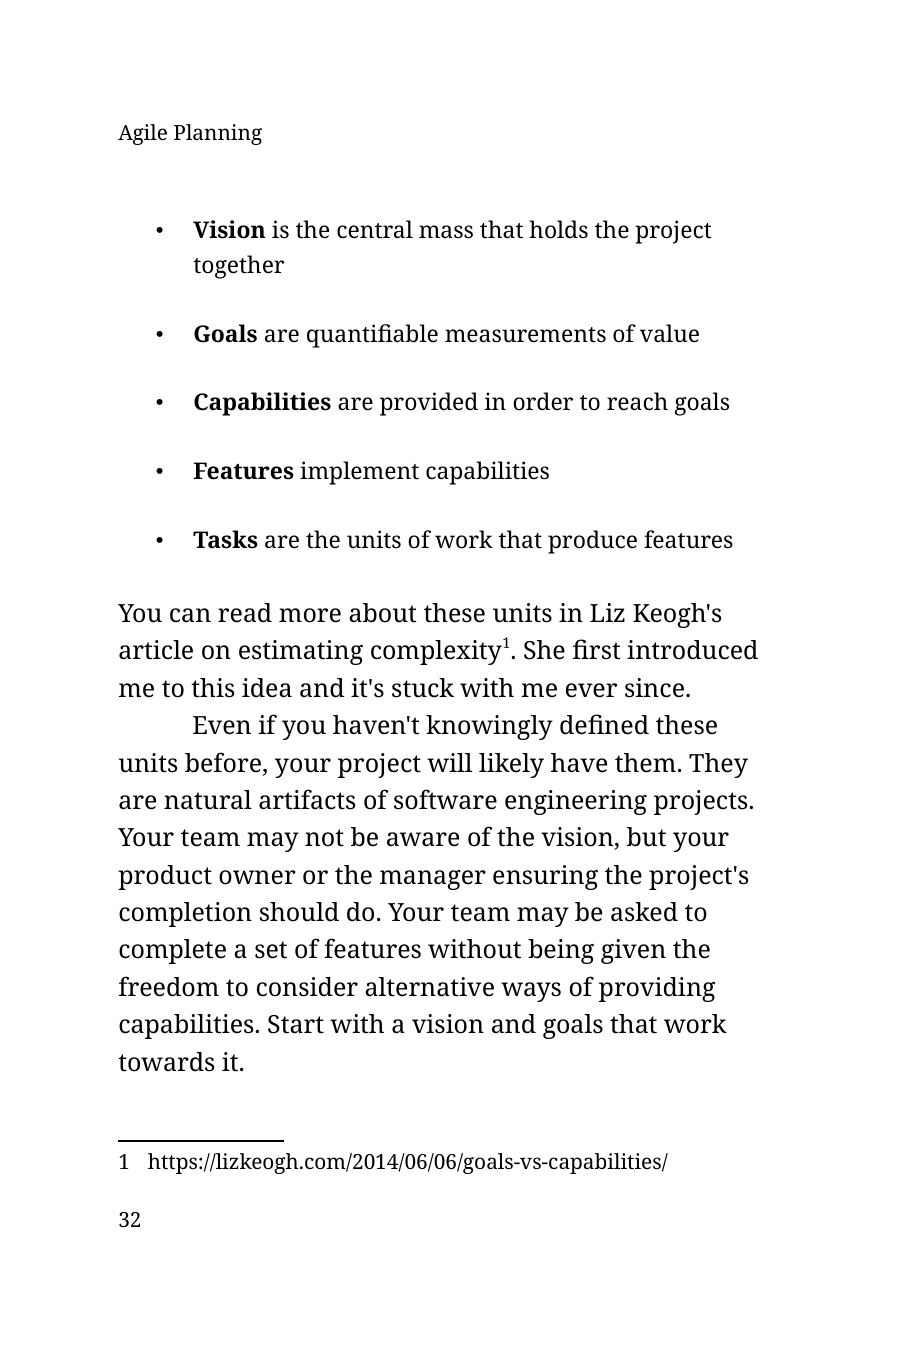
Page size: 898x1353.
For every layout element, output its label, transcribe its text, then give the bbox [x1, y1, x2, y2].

list Tasks are the units of work that produce features [156, 524, 779, 555]
list Capabilities are provided in order to reach goals [156, 386, 779, 418]
text https://lizkeogh.com/2014/06/06/goals-vs-capabilities/ [118, 1147, 779, 1175]
list Vision is the central mass that holds the project together [156, 214, 779, 280]
text Even if you haven't knowingly defined these units before, your project will likely have them. They are natural artifacts of software engineering projects. Your team may not be aware of the vision, but your product owner or the manager ensuring the project's completion should do. Your team may be asked to complete a set of features without being given the freedom to consider alternative ways of providing capabilities. Start with a vision and goals that work towards it. [118, 708, 779, 1078]
list Goals are quantifiable measurements of value [156, 318, 779, 349]
text You can read more about these units in Liz Keogh's article on estimating complexity. She first introduced me to this idea and it's stuck with me ever since. [118, 596, 779, 704]
list Features implement capabilities [156, 455, 779, 486]
